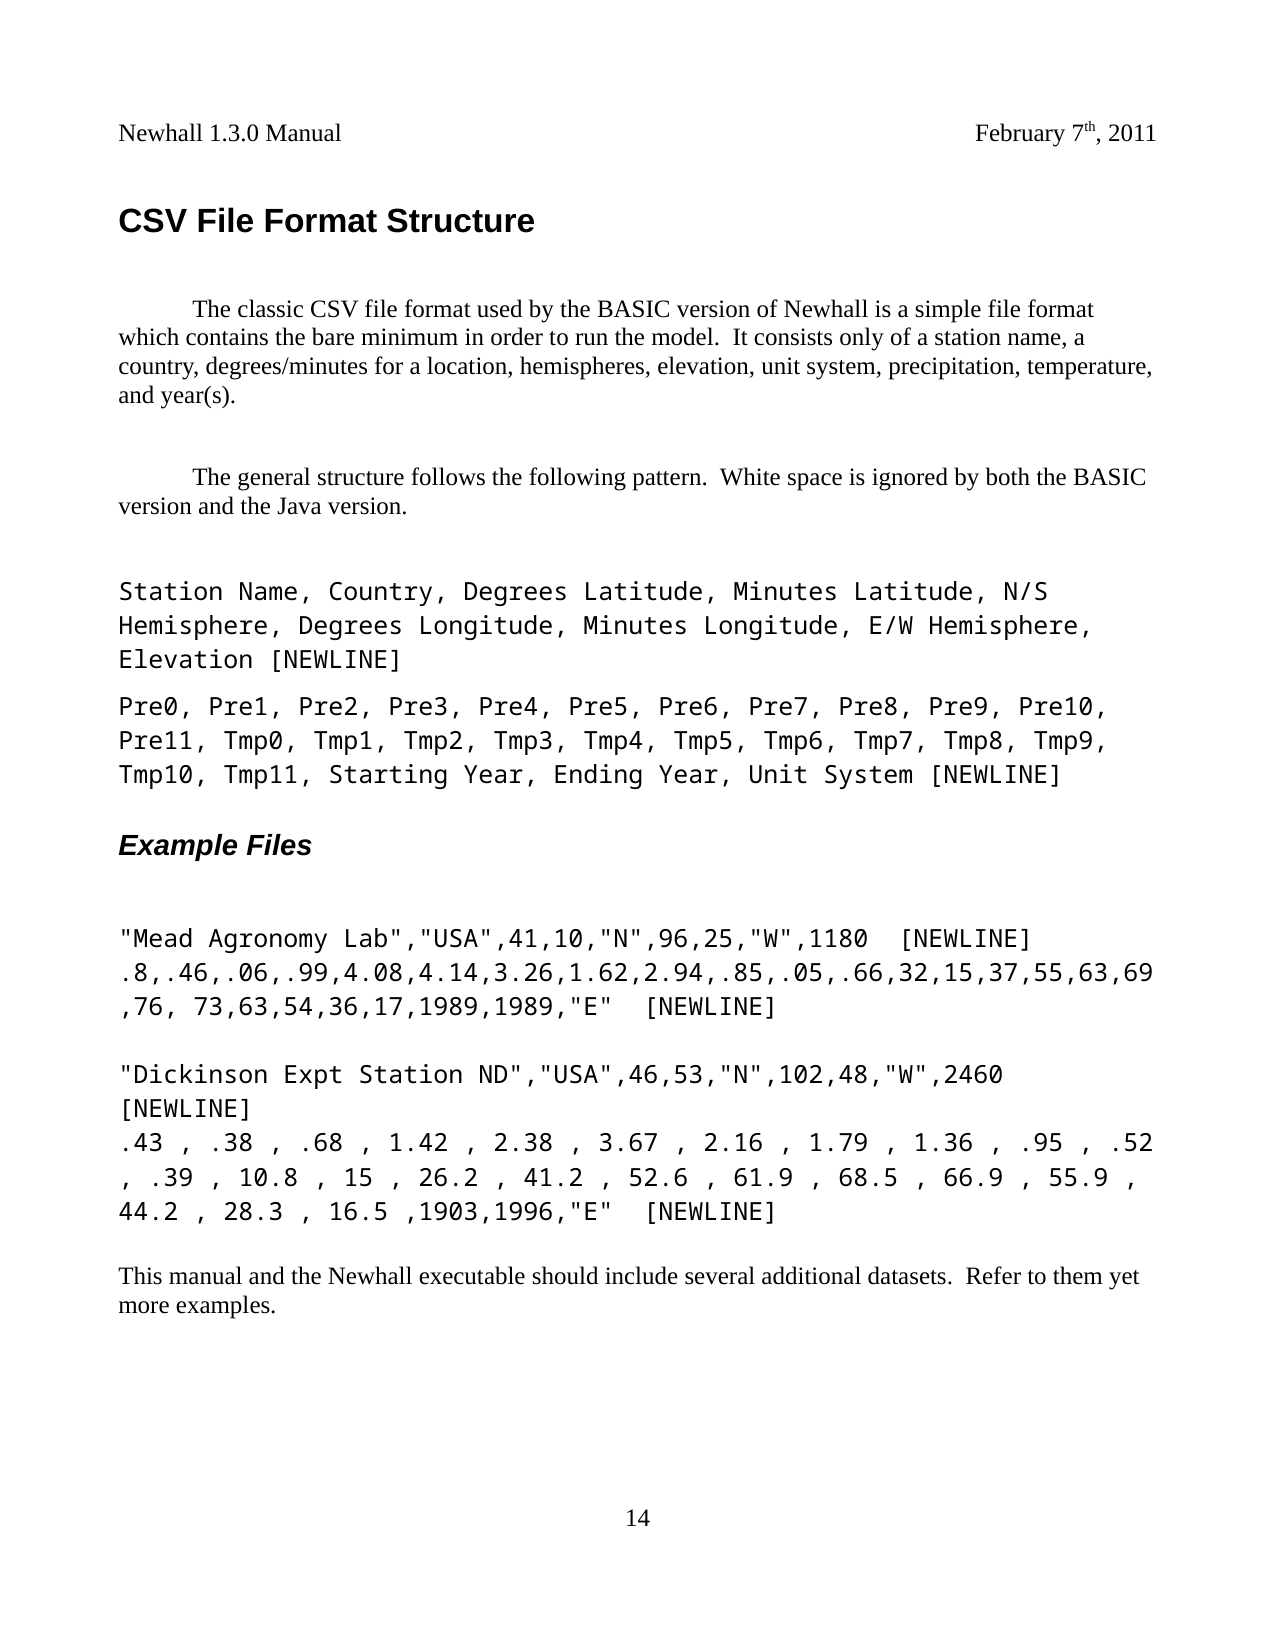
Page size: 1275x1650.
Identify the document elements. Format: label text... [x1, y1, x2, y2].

text The classic CSV file format used by the BASIC version of Newhall is a simple file format which contains the bare minimum in order to run the model. It consists only of a station name, a country, degrees/minutes for a location, hemispheres, elevation, unit system, precipitation, temperature, and year(s). [118, 294, 1157, 409]
text .43 , .38 , .68 , 1.42 , 2.38 , 3.67 , 2.16 , 1.79 , 1.36 , .95 , .52 , .39 , 10.8 , 15 , 26.2 , 41.2 , 52.6 , 61.9 , 68.5 , 66.9 , 55.9 , 44.2 , 28.3 , 16.5 ,1903,1996,"E" [NEWLINE] [118, 1125, 1157, 1227]
text Station Name, Country, Degrees Latitude, Minutes Latitude, N/S Hemisphere, Degrees Longitude, Minutes Longitude, E/W Hemisphere, Elevation [NEWLINE] [118, 574, 1157, 676]
text The general structure follows the following pattern. White space is ignored by both the BASIC version and the Java version. [118, 462, 1157, 520]
text "Dickinson Expt Station ND","USA",46,53,"N",102,48,"W",2460 [NEWLINE] [118, 1057, 1157, 1125]
text "Mead Agronomy Lab","USA",41,10,"N",96,25,"W",1180 [NEWLINE] [118, 921, 1157, 955]
text Pre0, Pre1, Pre2, Pre3, Pre4, Pre5, Pre6, Pre7, Pre8, Pre9, Pre10, Pre11, Tmp0, Tmp1, Tmp2, Tmp3, Tmp4, Tmp5, Tmp6, Tmp7, Tmp8, Tmp9, Tmp10, Tmp11, Starting Year, Ending Year, Unit System [NEWLINE] [118, 688, 1157, 791]
text .8,.46,.06,.99,4.08,4.14,3.26,1.62,2.94,.85,.05,.66,32,15,37,55,63,69,76, 73,63,54,36,17,1989,1989,"E" [NEWLINE] [118, 955, 1157, 1023]
subtitle CSV File Format Structure [118, 201, 1157, 240]
subtitle Example Files [118, 828, 1157, 862]
text This manual and the Newhall executable should include several additional datasets. Refer to them yet more examples. [118, 1261, 1157, 1319]
